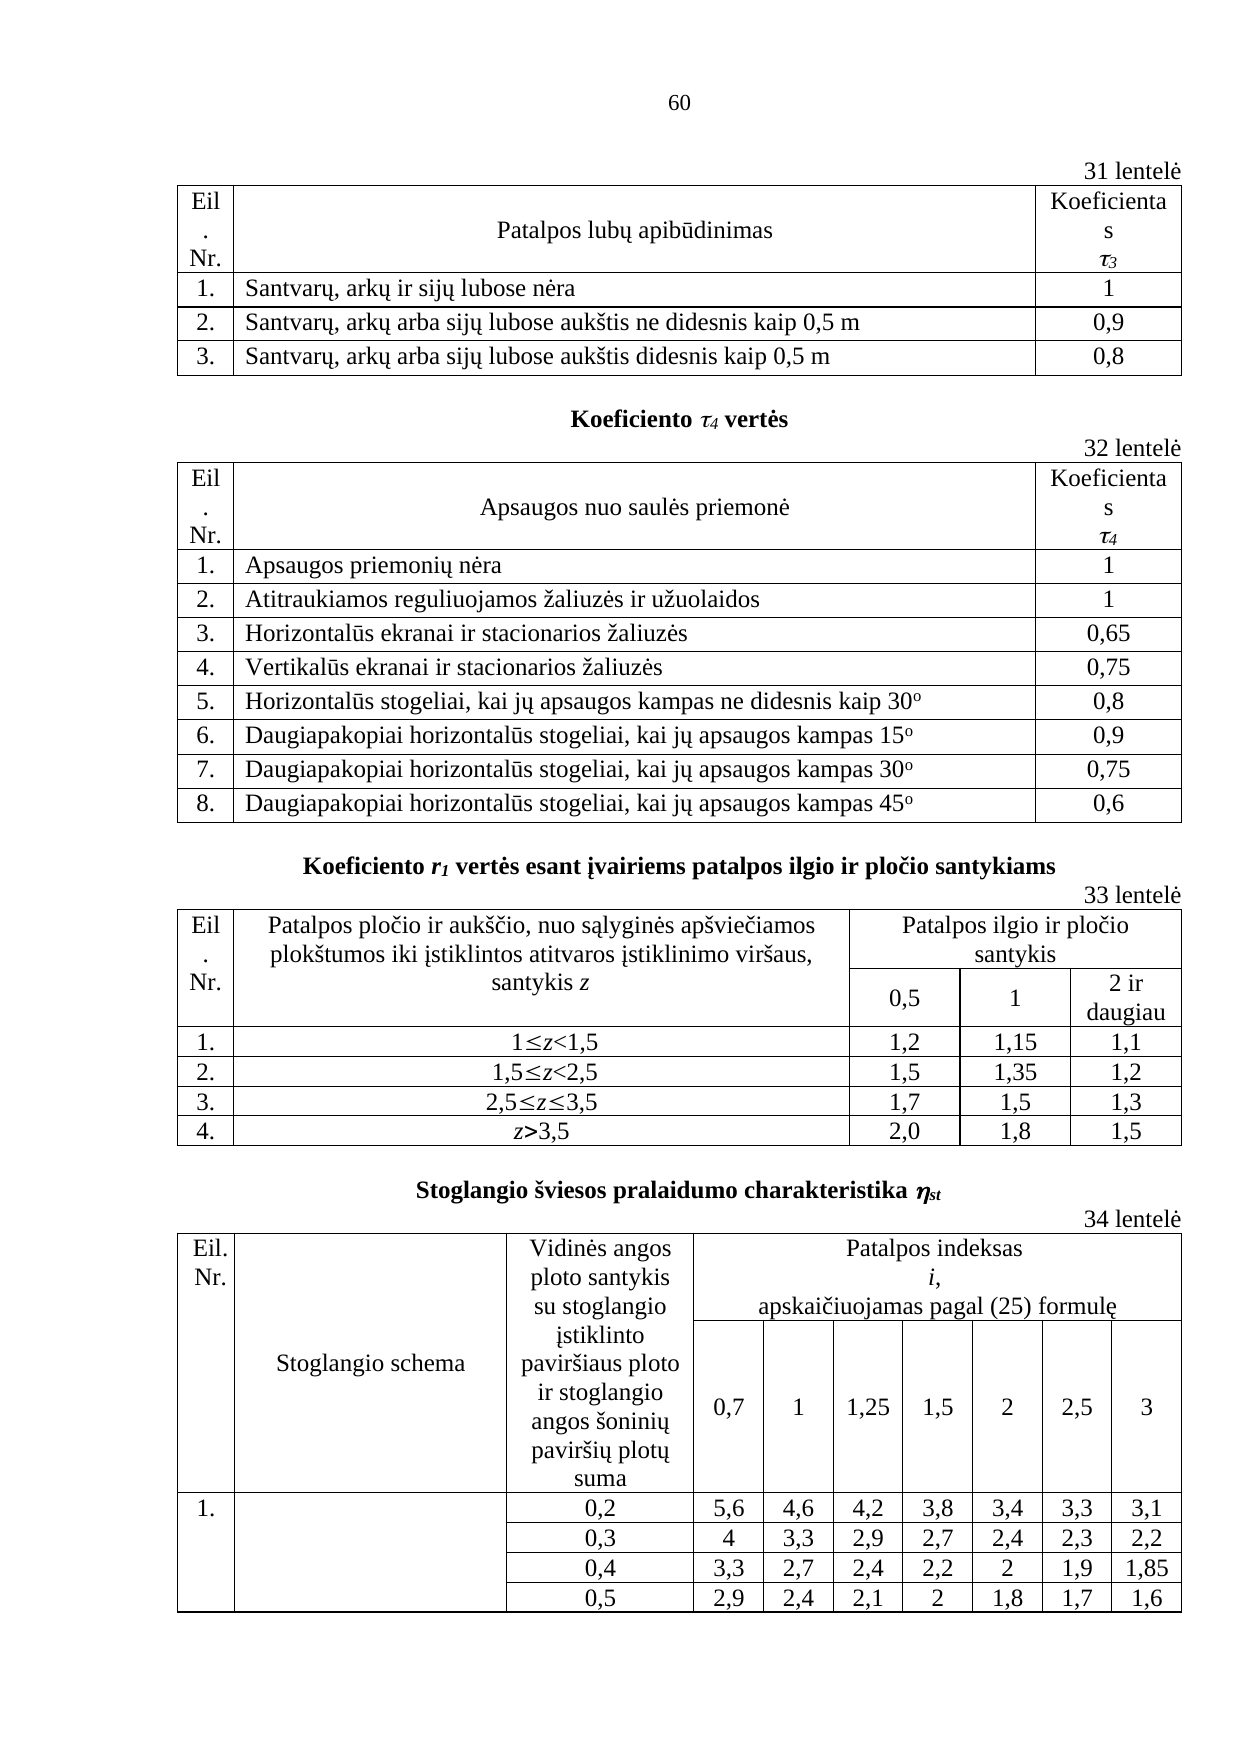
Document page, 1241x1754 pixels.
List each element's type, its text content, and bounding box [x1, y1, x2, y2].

table_cell 8. [178, 789, 233, 822]
table_cell 3,3 [764, 1523, 833, 1552]
table_cell 0,8 [1036, 341, 1181, 374]
table_cell 1,1 [1071, 1027, 1181, 1056]
table_cell 1,5 [903, 1321, 972, 1492]
table_cell 0,5 [507, 1583, 693, 1611]
table_cell 1,8 [961, 1116, 1070, 1145]
text Koeficiento 4 vertės [177, 404, 1181, 433]
table_header Stoglangio schema [235, 1234, 506, 1492]
table_cell 0,65 [1036, 618, 1181, 651]
table_cell 0,3 [507, 1523, 693, 1552]
table_cell 4. [178, 652, 233, 685]
table_cell 1 [764, 1321, 833, 1492]
table_cell Santvarų, arkų arba sijų lubose aukštis ne didesnis kaip 0,5 m [234, 308, 1035, 340]
table_cell Daugiapakopiai horizontalūs stogeliai, kai jų apsaugos kampas 15o [234, 720, 1035, 753]
table_cell 6. [178, 720, 233, 753]
table_cell 1. [178, 550, 233, 583]
table_header Koeficientas 4 [1036, 463, 1181, 549]
table_cell 0,2 [507, 1493, 693, 1522]
table_cell 1,3 [1071, 1087, 1181, 1115]
table_cell 2 [973, 1321, 1042, 1492]
table_cell 0,6 [1036, 789, 1181, 822]
table_cell 3,3 [1043, 1493, 1111, 1522]
table_header Vidinės angos ploto santykis su stoglangio įstiklinto paviršiaus ploto ir stoglangio angos šoninių paviršių plotų suma [507, 1234, 693, 1492]
text Stoglangio šviesos pralaidumo charakteristika st [177, 1175, 1181, 1204]
table_header Eil. Nr. [178, 186, 233, 272]
table_cell 2 [903, 1583, 972, 1611]
table_cell 2,0 [850, 1116, 959, 1145]
table_cell 1,7 [850, 1087, 959, 1115]
table_cell 0,8 [1036, 686, 1181, 719]
table_cell 1 [1036, 584, 1181, 617]
table_cell 1,9 [1043, 1553, 1111, 1582]
table_cell 2,7 [764, 1553, 833, 1582]
table_cell 1. [178, 1027, 233, 1056]
table_cell 0,9 [1036, 308, 1181, 340]
table_header Patalpos lubų apibūdinimas [234, 186, 1035, 272]
table_cell 2. [178, 308, 233, 340]
table_cell 0,75 [1036, 755, 1181, 787]
table_cell Apsaugos priemonių nėra [234, 550, 1035, 583]
table_cell 0,9 [1036, 720, 1181, 753]
text 31 lentelė [177, 156, 1181, 185]
table_cell 1 [1036, 273, 1181, 306]
table_cell 3,3 [694, 1553, 763, 1582]
table_cell 1,5 [961, 1087, 1070, 1115]
table_header Patalpos pločio ir aukščio, nuo sąlyginės apšviečiamos plokštumos iki įstiklintos atitvaros įstiklinimo viršaus, santykis z [234, 910, 849, 1026]
table_cell 2,1 [834, 1583, 902, 1611]
table_header Koeficientas 3 [1036, 186, 1181, 272]
table_cell Daugiapakopiai horizontalūs stogeliai, kai jų apsaugos kampas 30o [234, 755, 1035, 787]
table_cell 2,4 [834, 1553, 902, 1582]
table_cell Horizontalūs stogeliai, kai jų apsaugos kampas ne didesnis kaip 30o [234, 686, 1035, 719]
table_cell 2,5 [1043, 1321, 1111, 1492]
table_cell 1,6 [1112, 1583, 1181, 1611]
table_cell Santvarų, arkų arba sijų lubose aukštis didesnis kaip 0,5 m [234, 341, 1035, 374]
table_cell 1,85 [1112, 1553, 1181, 1582]
table_cell 2,4 [973, 1523, 1042, 1552]
table_cell 4. [178, 1116, 233, 1145]
table_cell [235, 1493, 506, 1611]
table_cell 2 [973, 1553, 1042, 1582]
table_cell 1,2 [1071, 1057, 1181, 1086]
table_cell 4,6 [764, 1493, 833, 1522]
table_cell 7. [178, 755, 233, 787]
table_cell 2,2 [903, 1553, 972, 1582]
table_header Eil. Nr. [178, 910, 233, 1026]
table_cell 3,4 [973, 1493, 1042, 1522]
table_cell 1 [961, 969, 1070, 1026]
table_cell 4 [694, 1523, 763, 1552]
table_cell 2 ir daugiau [1071, 969, 1181, 1026]
table_header Eil. Nr. [178, 463, 233, 549]
table_cell z3,5 [234, 1116, 849, 1145]
table_cell 1,25 [834, 1321, 902, 1492]
text 34 lentelė [177, 1204, 1181, 1232]
table_cell 5,6 [694, 1493, 763, 1522]
table_cell 3 [1112, 1321, 1181, 1492]
table_cell 2. [178, 1057, 233, 1086]
table_cell 3. [178, 1087, 233, 1115]
table_cell 1,5 [1071, 1116, 1181, 1145]
text 33 lentelė [177, 880, 1181, 909]
table_cell 1,35 [961, 1057, 1070, 1086]
table_header Patalpos ilgio ir pločio santykis [850, 910, 1181, 967]
table_cell Atitraukiamos reguliuojamos žaliuzės ir užuolaidos [234, 584, 1035, 617]
text Koeficiento r1 vertės esant įvairiems patalpos ilgio ir pločio santykiams [177, 851, 1181, 880]
table_cell 3. [178, 341, 233, 374]
table_cell 1,2 [850, 1027, 959, 1056]
table_cell 2. [178, 584, 233, 617]
table_cell 1,5 [850, 1057, 959, 1086]
table_cell 1,7 [1043, 1583, 1111, 1611]
table_cell 3,8 [903, 1493, 972, 1522]
table_header Patalpos indeksas i, apskaičiuojamas pagal (25) formulę [694, 1234, 1181, 1320]
text 32 lentelė [177, 433, 1181, 462]
table_cell 1,8 [973, 1583, 1042, 1611]
table_cell 0,4 [507, 1553, 693, 1582]
table_cell 2,9 [834, 1523, 902, 1552]
table_cell 2,2 [1112, 1523, 1181, 1552]
table_cell 1,15 [961, 1027, 1070, 1056]
table_cell Santvarų, arkų ir sijų lubose nėra [234, 273, 1035, 306]
table_cell 4,2 [834, 1493, 902, 1522]
table_cell 1z<1,5 [234, 1027, 849, 1056]
table_cell Horizontalūs ekranai ir stacionarios žaliuzės [234, 618, 1035, 651]
table_cell 2,5z3,5 [234, 1087, 849, 1115]
table_cell 5. [178, 686, 233, 719]
table_cell 0,7 [694, 1321, 763, 1492]
table_cell 0,75 [1036, 652, 1181, 685]
table_cell 2,9 [694, 1583, 763, 1611]
table_cell 1. [178, 273, 233, 306]
table_cell 1,5z<2,5 [234, 1057, 849, 1086]
table_cell 0,5 [850, 969, 959, 1026]
table_header Apsaugos nuo saulės priemonė [234, 463, 1035, 549]
table_cell 2,7 [903, 1523, 972, 1552]
table_cell 1. [178, 1493, 234, 1611]
table_cell Vertikalūs ekranai ir stacionarios žaliuzės [234, 652, 1035, 685]
table_cell Daugiapakopiai horizontalūs stogeliai, kai jų apsaugos kampas 45o [234, 789, 1035, 822]
table_cell 2,4 [764, 1583, 833, 1611]
table_header Eil. Nr. [178, 1234, 234, 1492]
table_cell 3,1 [1112, 1493, 1181, 1522]
table_cell 2,3 [1043, 1523, 1111, 1552]
table_cell 1 [1036, 550, 1181, 583]
table_cell 3. [178, 618, 233, 651]
